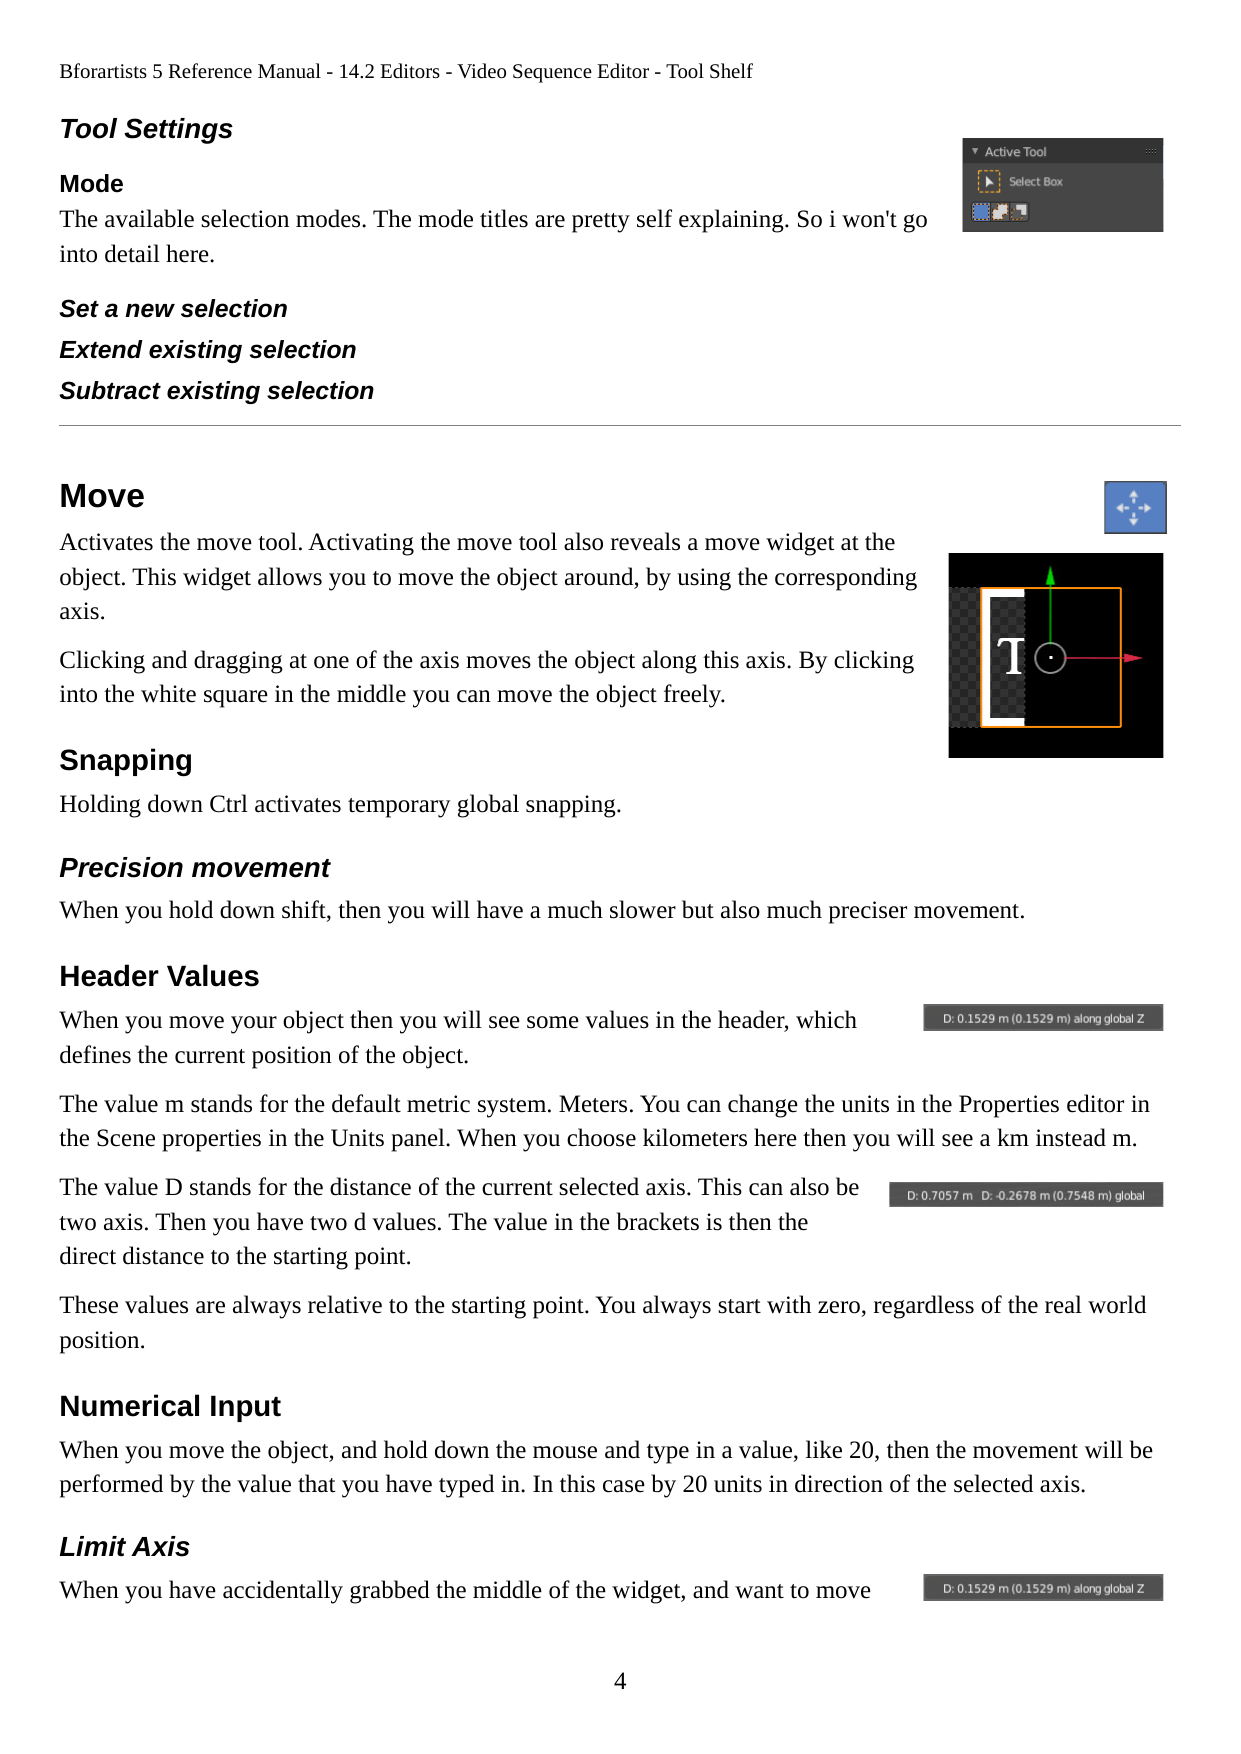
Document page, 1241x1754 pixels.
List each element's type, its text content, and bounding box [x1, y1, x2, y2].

subtitle Extend existing selection [59, 335, 1181, 364]
text The value m stands for the default metric system. Meters. You can change the units in the Properties editor in the Scene properties in the Units panel. When you choose kilometers here then you will see a km instead m. [59, 1089, 1181, 1152]
subtitle Set a new selection [59, 294, 1181, 323]
text When you hold down shift, then you will have a much slower but also much preciser movement. [59, 895, 1181, 924]
picture [948, 553, 1164, 758]
subtitle Precision movement [59, 851, 1181, 883]
subtitle Move [59, 476, 1181, 514]
text When you move the object, and hold down the mouse and type in a value, like 20, then the movement will be performed by the value that you have typed in. In this case by 20 units in direction of the selected axis. [59, 1435, 1181, 1498]
picture [1104, 481, 1167, 534]
subtitle Mode [59, 169, 962, 198]
text When you move your object then you will see some values in the header, which defines the current position of the object. [59, 1005, 1181, 1068]
subtitle Header Values [59, 959, 1181, 993]
subtitle Numerical Input [59, 1388, 1181, 1422]
text The value D stands for the distance of the current selected axis. This can also be two axis. Then you have two d values. The value in the brackets is then the direct distance to the starting point. [59, 1172, 1181, 1270]
subtitle [1164, 169, 1181, 198]
text These values are always relative to the starting point. You always start with zero, regardless of the real world position. [59, 1290, 1181, 1354]
text The available selection modes. The mode titles are pretty self explaining. So i won't go into detail here. [59, 204, 1181, 267]
text Clicking and dragging at one of the axis moves the object along this axis. By clicking into the white square in the middle you can move the object freely. [59, 645, 948, 708]
picture [889, 1182, 1164, 1207]
subtitle Tool Settings [59, 113, 1181, 144]
picture [923, 1004, 1164, 1031]
text Activates the move tool. Activating the move tool also reveals a move widget at the object. This widget allows you to move the object around, by using the corresponding axis. [59, 527, 1181, 625]
text When you have accidentally grabbed the middle of the widget, and want to move [59, 1575, 1181, 1604]
picture [923, 1574, 1164, 1601]
subtitle Subtract existing selection [59, 376, 1181, 405]
picture [962, 138, 1164, 232]
subtitle Limit Axis [59, 1531, 1181, 1563]
subtitle Snapping [59, 743, 1181, 777]
text Holding down Ctrl activates temporary global snapping. [59, 789, 1181, 818]
